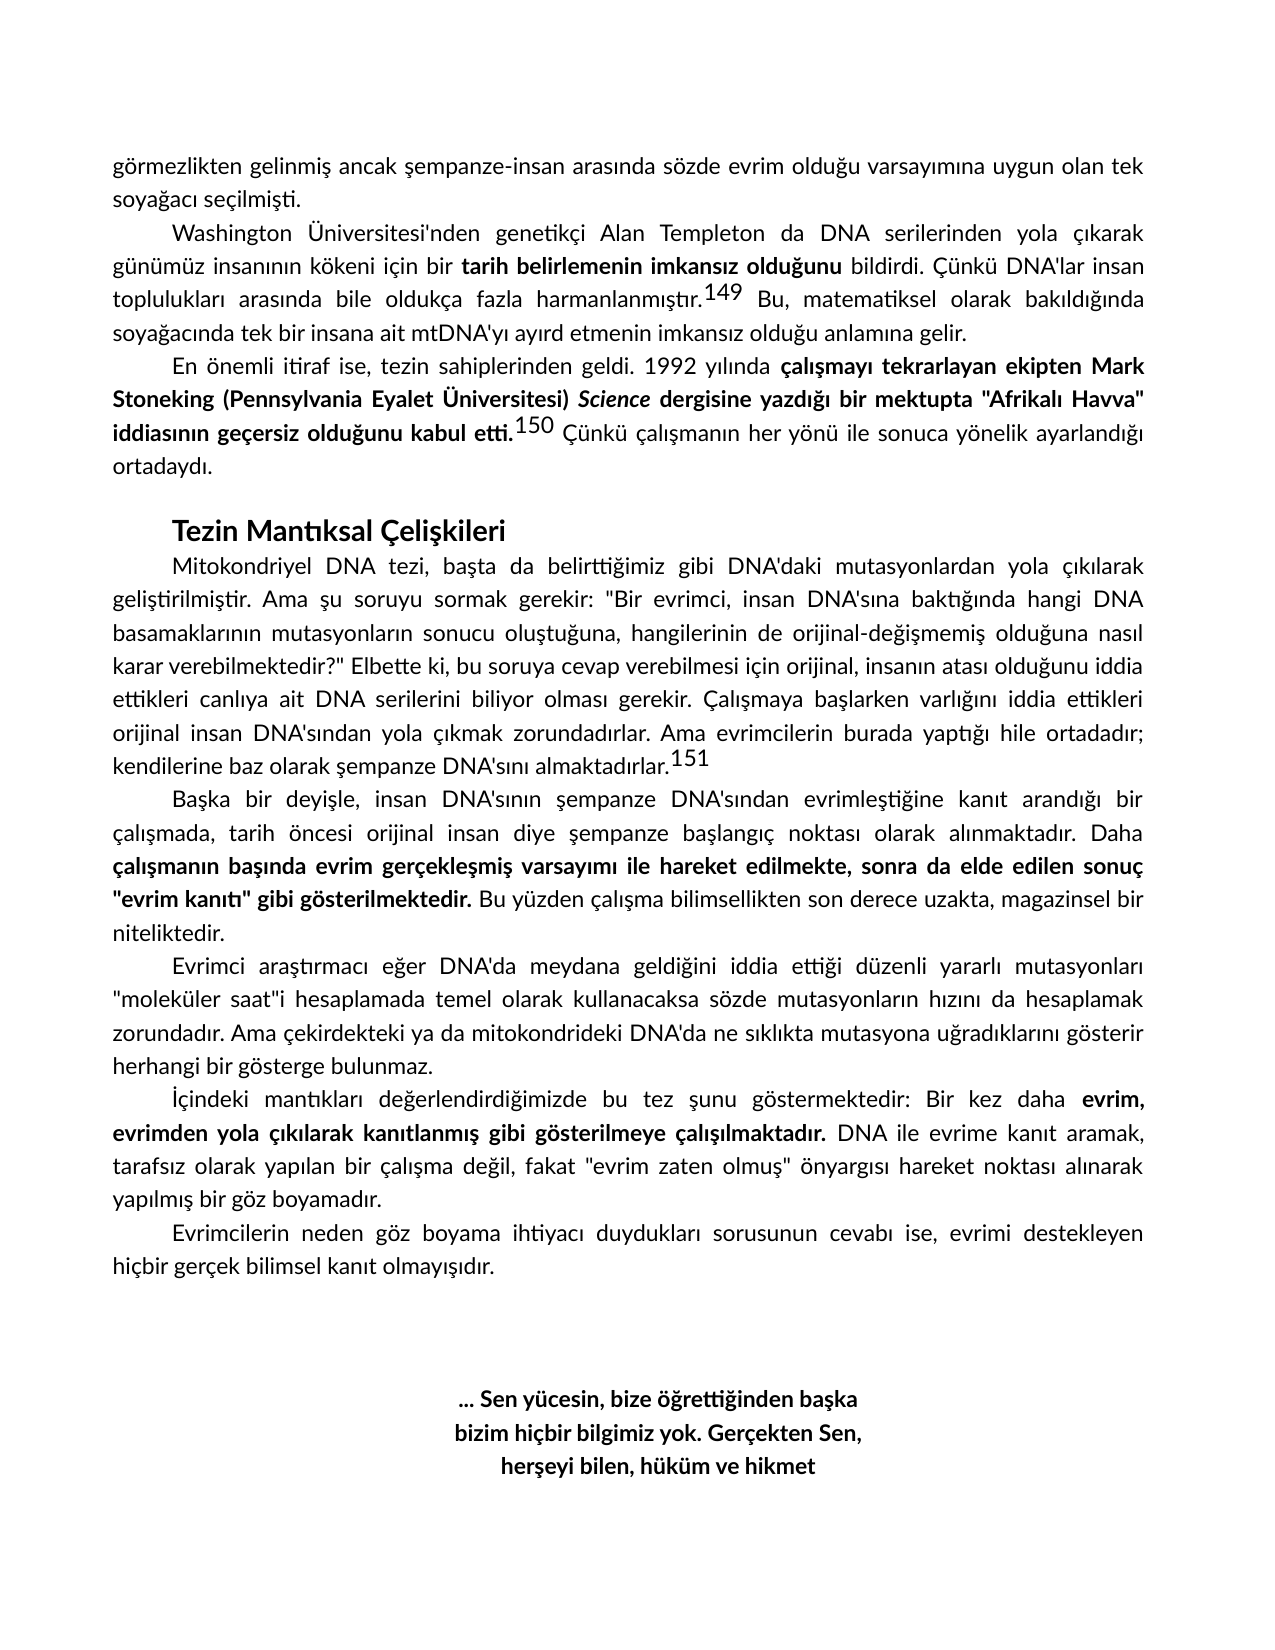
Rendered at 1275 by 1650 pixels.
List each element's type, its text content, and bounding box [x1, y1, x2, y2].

text görmezlikten gelinmiş ancak şempanze-insan arasında sözde evrim olduğu varsayımına uygun olan tek soyağacı seçilmişti. [112, 148, 1145, 214]
text bizim hiçbir bilgimiz yok. Gerçekten Sen, [112, 1414, 1145, 1448]
text herşeyi bilen, hüküm ve hikmet [112, 1448, 1145, 1481]
text Tezin Mantıksal Çelişkileri [112, 514, 1145, 548]
text En önemli itiraf ise, tezin sahiplerinden geldi. 1992 yılında çalışmayı tekrarlayan ekipten Mark Stoneking (Pennsylvania Eyalet Üniversitesi) Science dergisine yazdığı bir mektupta "Afrikalı Havva" iddiasının geçersiz olduğunu kabul etti.150 Çünkü çalışmanın her yönü ile sonuca yönelik ayarlandığı ortadaydı. [112, 348, 1145, 481]
text Mitokondriyel DNA tezi, başta da belirttiğimiz gibi DNA'daki mutasyonlardan yola çıkılarak geliştirilmiştir. Ama şu soruyu sormak gerekir: "Bir evrimci, insan DNA'sına baktığında hangi DNA basamaklarının mutasyonların sonucu oluştuğuna, hangilerinin de orijinal-değişmemiş olduğuna nasıl karar verebilmektedir?" Elbette ki, bu soruya cevap verebilmesi için orijinal, insanın atası olduğunu iddia ettikleri canlıya ait DNA serilerini biliyor olması gerekir. Çalışmaya başlarken varlığını iddia ettikleri orijinal insan DNA'sından yola çıkmak zorundadırlar. Ama evrimcilerin burada yaptığı hile ortadadır; kendilerine baz olarak şempanze DNA'sını almaktadırlar.151 [112, 548, 1145, 781]
text Washington Üniversitesi'nden genetikçi Alan Templeton da DNA serilerinden yola çıkarak günümüz insanının kökeni için bir tarih belirlemenin imkansız olduğunu bildirdi. Çünkü DNA'lar insan toplulukları arasında bile oldukça fazla harmanlanmıştır.149 Bu, matematiksel olarak bakıldığında soyağacında tek bir insana ait mtDNA'yı ayırd etmenin imkansız olduğu anlamına gelir. [112, 214, 1145, 348]
text ... Sen yücesin, bize öğrettiğinden başka [112, 1381, 1145, 1414]
text Başka bir deyişle, insan DNA'sının şempanze DNA'sından evrimleştiğine kanıt arandığı bir çalışmada, tarih öncesi orijinal insan diye şempanze başlangıç noktası olarak alınmaktadır. Daha çalışmanın başında evrim gerçekleşmiş varsayımı ile hareket edilmekte, sonra da elde edilen sonuç "evrim kanıtı" gibi gösterilmektedir. Bu yüzden çalışma bilimsellikten son derece uzakta, magazinsel bir niteliktedir. [112, 781, 1145, 948]
text İçindeki mantıkları değerlendirdiğimizde bu tez şunu göstermektedir: Bir kez daha evrim, evrimden yola çıkılarak kanıtlanmış gibi gösterilmeye çalışılmaktadır. DNA ile evrime kanıt aramak, tarafsız olarak yapılan bir çalışma değil, fakat "evrim zaten olmuş" önyargısı hareket noktası alınarak yapılmış bir göz boyamadır. [112, 1081, 1145, 1214]
text Evrimci araştırmacı eğer DNA'da meydana geldiğini iddia ettiği düzenli yararlı mutasyonları "moleküler saat"i hesaplamada temel olarak kullanacaksa sözde mutasyonların hızını da hesaplamak zorundadır. Ama çekirdekteki ya da mitokondrideki DNA'da ne sıklıkta mutasyona uğradıklarını gösterir herhangi bir gösterge bulunmaz. [112, 948, 1145, 1081]
text Evrimcilerin neden göz boyama ihtiyacı duydukları sorusunun cevabı ise, evrimi destekleyen hiçbir gerçek bilimsel kanıt olmayışıdır. [112, 1214, 1145, 1281]
